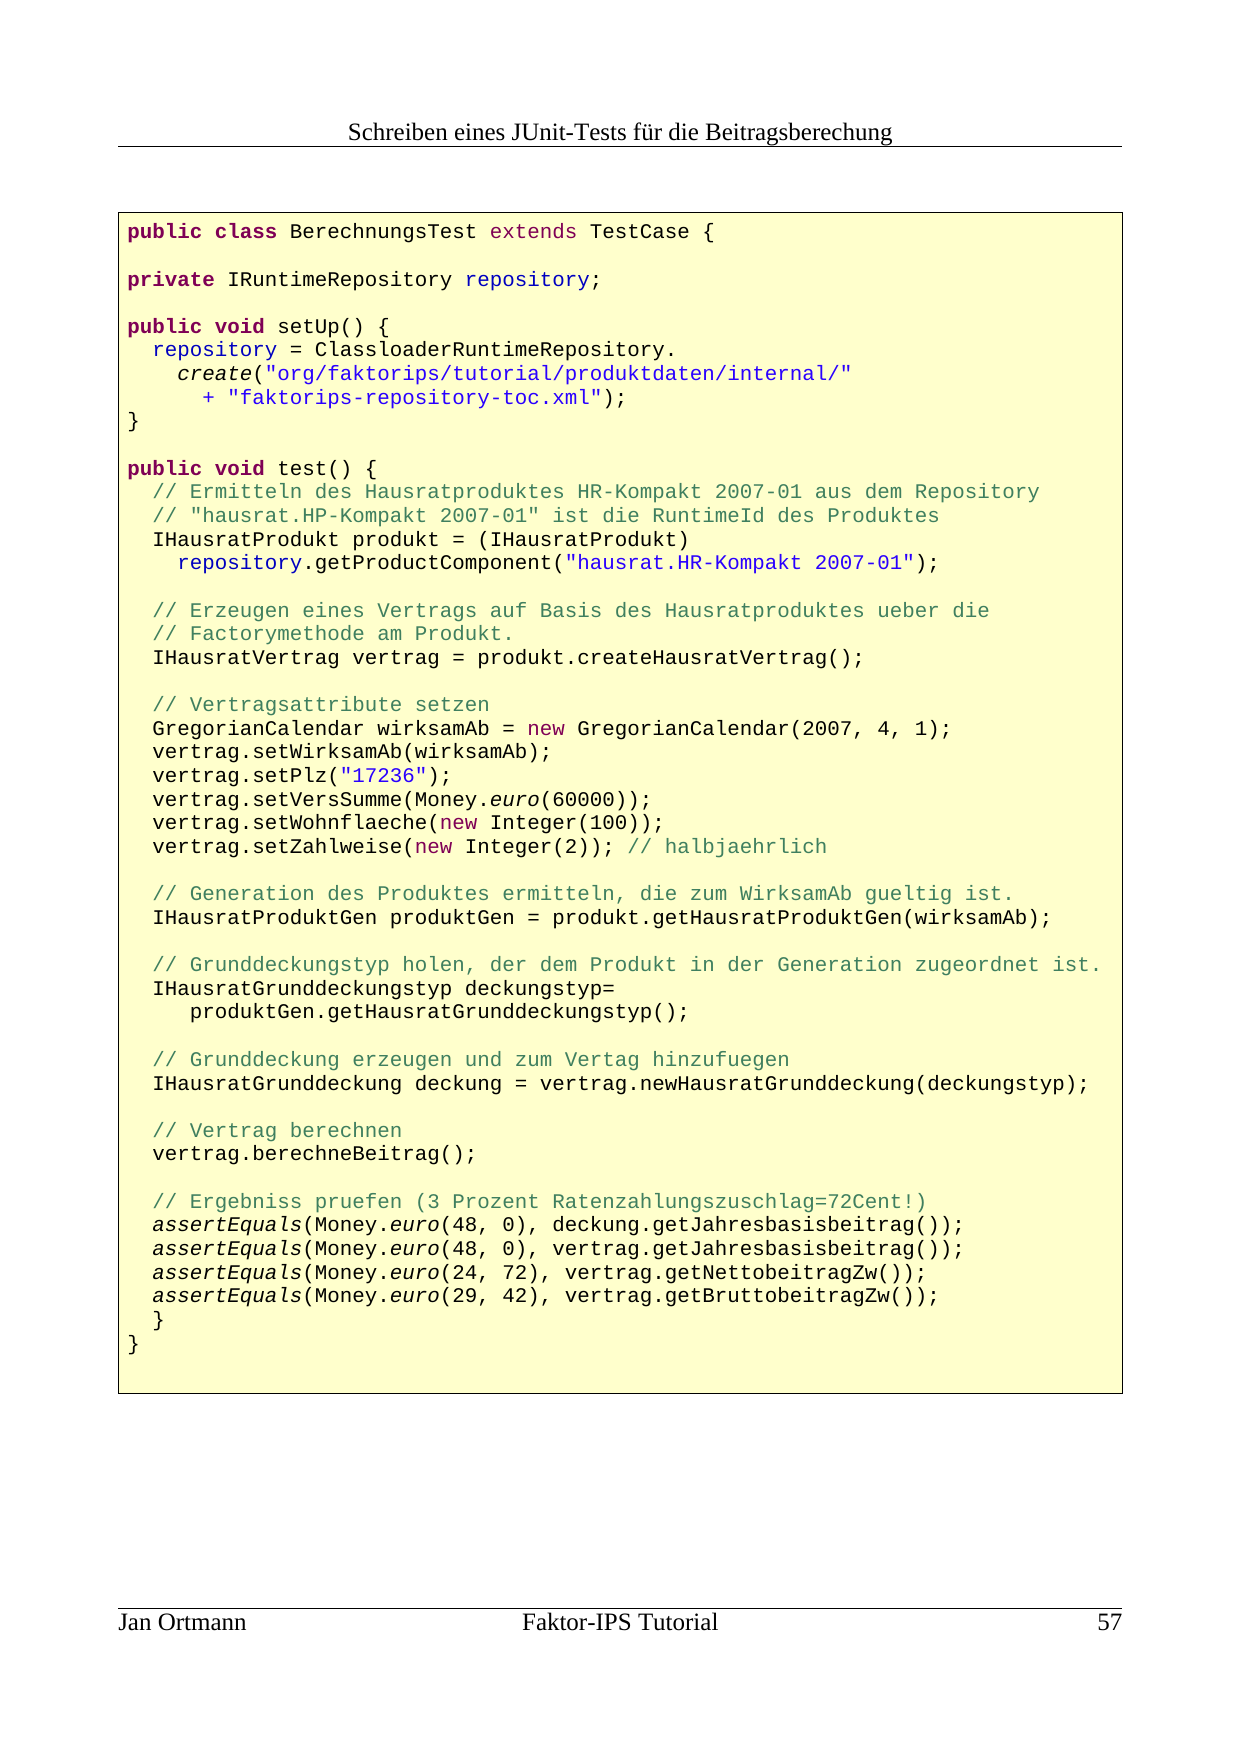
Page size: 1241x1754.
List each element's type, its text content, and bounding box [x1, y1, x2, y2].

text // Vertrag berechnen [127, 1120, 1113, 1143]
text public void test() { [127, 458, 1113, 481]
text repository.getProductComponent("hausrat.HR-Kompakt 2007-01"); [127, 552, 1113, 576]
text IHausratProdukt produkt = (IHausratProdukt) [127, 529, 1113, 552]
text IHausratGrunddeckung deckung = vertrag.newHausratGrunddeckung(deckungstyp); [127, 1072, 1113, 1096]
text vertrag.setVersSumme(Money.euro(60000)); [127, 789, 1113, 812]
text // Factorymethode am Produkt. [127, 623, 1113, 647]
text assertEquals(Money.euro(24, 72), vertrag.getNettobeitragZw()); [127, 1262, 1113, 1285]
text + "faktorips-repository-toc.xml"); [127, 387, 1113, 410]
text create("org/faktorips/tutorial/produktdaten/internal/" [127, 363, 1113, 387]
text private IRuntimeRepository repository; [127, 268, 1113, 292]
text // Erzeugen eines Vertrags auf Basis des Hausratproduktes ueber die [127, 599, 1113, 623]
text GregorianCalendar wirksamAb = new GregorianCalendar(2007, 4, 1); [127, 718, 1113, 741]
text // Ermitteln des Hausratproduktes HR-Kompakt 2007-01 aus dem Repository [127, 481, 1113, 505]
text // Ergebniss pruefen (3 Prozent Ratenzahlungszuschlag=72Cent!) [127, 1191, 1113, 1214]
text } [127, 1309, 1113, 1333]
text produktGen.getHausratGrunddeckungstyp(); [127, 1002, 1113, 1025]
text // "hausrat.HP-Kompakt 2007-01" ist die RuntimeId des Produktes [127, 505, 1113, 529]
text vertrag.setWirksamAb(wirksamAb); [127, 741, 1113, 765]
text // Generation des Produktes ermitteln, die zum WirksamAb gueltig ist. [127, 883, 1113, 907]
text assertEquals(Money.euro(29, 42), vertrag.getBruttobeitragZw()); [127, 1285, 1113, 1309]
text IHausratGrunddeckungstyp deckungstyp= [127, 978, 1113, 1002]
text // Vertragsattribute setzen [127, 694, 1113, 718]
text vertrag.setWohnflaeche(new Integer(100)); [127, 812, 1113, 836]
text public class BerechnungsTest extends TestCase { [127, 221, 1113, 245]
text vertrag.setZahlweise(new Integer(2)); // halbjaehrlich [127, 836, 1113, 860]
text // Grunddeckung erzeugen und zum Vertag hinzufuegen [127, 1049, 1113, 1072]
text IHausratProduktGen produktGen = produkt.getHausratProduktGen(wirksamAb); [127, 907, 1113, 931]
text vertrag.setPlz("17236"); [127, 765, 1113, 789]
text assertEquals(Money.euro(48, 0), vertrag.getJahresbasisbeitrag()); [127, 1238, 1113, 1262]
text } [127, 1333, 1113, 1356]
text repository = ClassloaderRuntimeRepository. [127, 339, 1113, 363]
text IHausratVertrag vertrag = produkt.createHausratVertrag(); [127, 647, 1113, 671]
text // Grunddeckungstyp holen, der dem Produkt in der Generation zugeordnet ist. [127, 954, 1113, 978]
text } [127, 410, 1113, 434]
text public void setUp() { [127, 316, 1113, 339]
text assertEquals(Money.euro(48, 0), deckung.getJahresbasisbeitrag()); [127, 1214, 1113, 1238]
text vertrag.berechneBeitrag(); [127, 1143, 1113, 1167]
